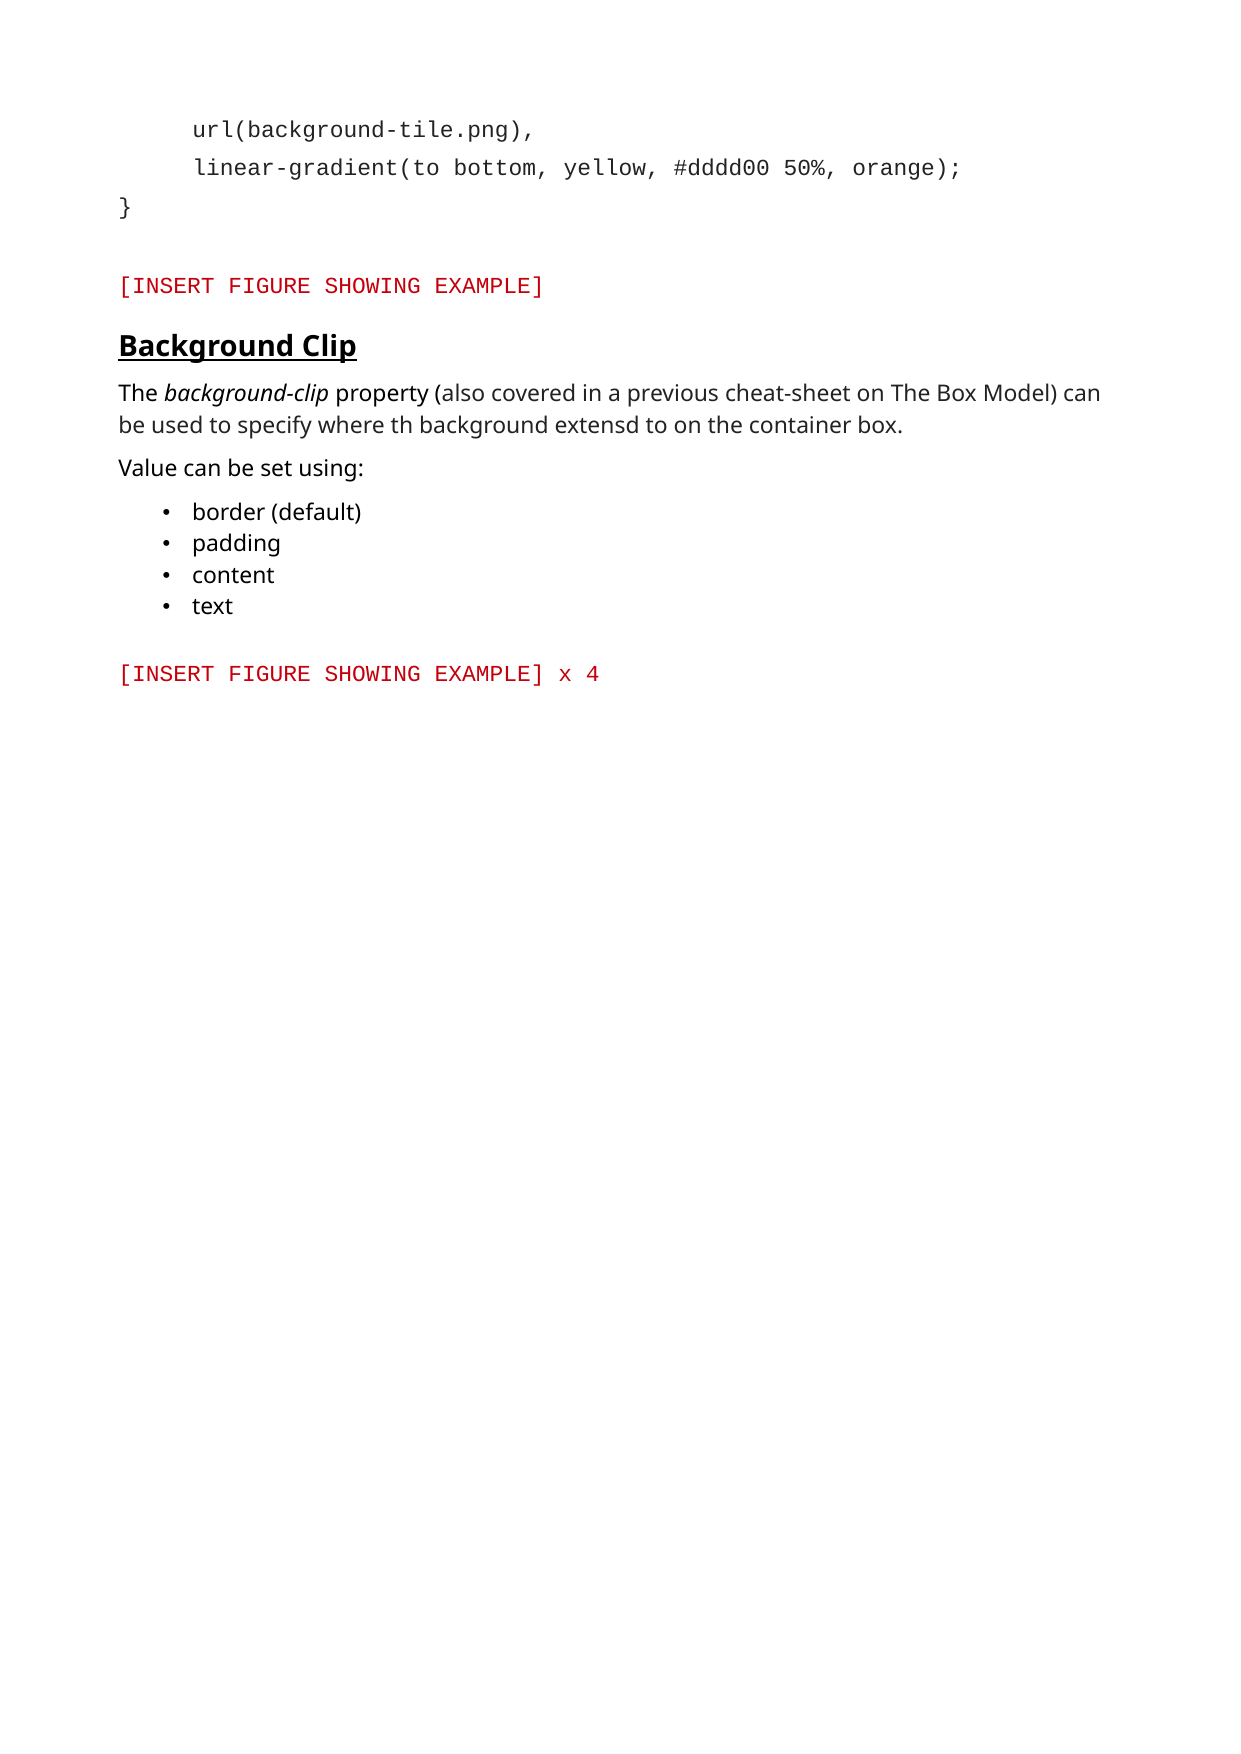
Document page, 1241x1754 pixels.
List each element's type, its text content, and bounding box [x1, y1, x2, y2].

text Value can be set using: [118, 452, 1122, 484]
list border (default) [162, 496, 1122, 527]
text The background-clip property (also covered in a previous cheat-sheet on The Box Model) can be used to specify where th background extensd to on the container box. [118, 377, 1122, 440]
text [INSERT FIGURE SHOWING EXAMPLE] x 4 [118, 662, 1122, 688]
subtitle Background Clip [118, 325, 1122, 365]
text linear-gradient(to bottom, yellow, #dddd00 50%, orange); [118, 157, 1122, 182]
list text [162, 590, 1122, 621]
list padding [162, 527, 1122, 559]
text url(background-tile.png), [118, 118, 1122, 144]
list content [162, 559, 1122, 590]
text } [118, 195, 1122, 221]
text [INSERT FIGURE SHOWING EXAMPLE] [118, 274, 1122, 300]
